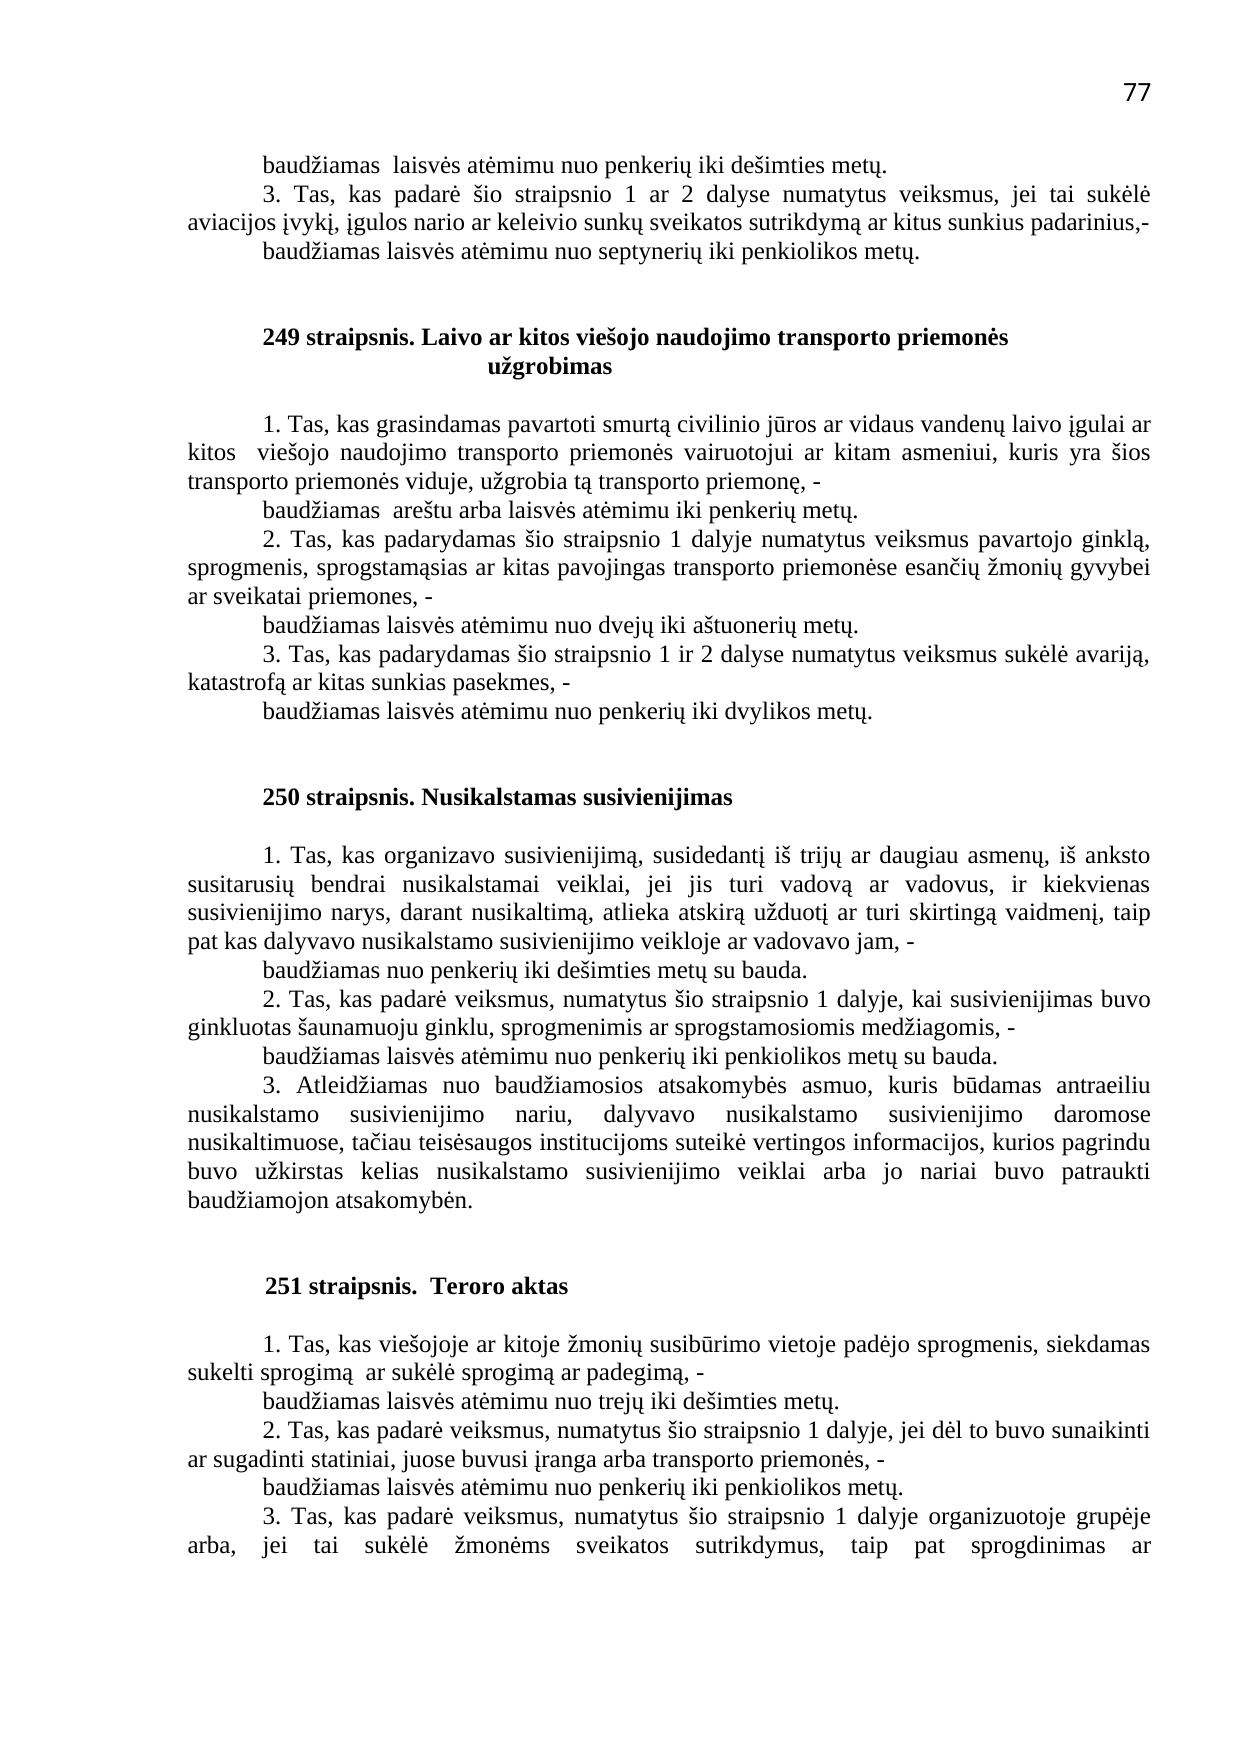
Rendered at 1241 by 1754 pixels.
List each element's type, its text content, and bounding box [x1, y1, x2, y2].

text 249 straipsnis. Laivo ar kitos viešojo naudojimo transporto priemonės užgrobimas [187, 322, 1152, 380]
text baudžiamas laisvės atėmimu nuo penkerių iki dvylikos metų. [187, 696, 1152, 725]
text 2. Tas, kas padarė veiksmus, numatytus šio straipsnio 1 dalyje, jei dėl to buvo sunaikinti ar sugadinti statiniai, juose buvusi įranga arba transporto priemonės, - [187, 1415, 1152, 1472]
text baudžiamas laisvės atėmimu nuo penkerių iki dešimties metų. [187, 150, 1152, 179]
text 1. Tas, kas grasindamas pavartoti smurtą civilinio jūros ar vidaus vandenų laivo įgulai ar kitos viešojo naudojimo transporto priemonės vairuotojui ar kitam asmeniui, kuris yra šios transporto priemonės viduje, užgrobia tą transporto priemonę, - [187, 409, 1152, 495]
text baudžiamas laisvės atėmimu nuo dvejų iki aštuonerių metų. [187, 610, 1152, 639]
text baudžiamas laisvės atėmimu nuo septynerių iki penkiolikos metų. [187, 236, 1152, 265]
text 2. Tas, kas padarė veiksmus, numatytus šio straipsnio 1 dalyje, kai susivienijimas buvo ginkluotas šaunamuoju ginklu, sprogmenimis ar sprogstamosiomis medžiagomis, - [187, 984, 1152, 1041]
text 251 straipsnis. Teroro aktas [187, 1271, 1152, 1300]
text baudžiamas areštu arba laisvės atėmimu iki penkerių metų. [187, 495, 1152, 524]
text 250 straipsnis. Nusikalstamas susivienijimas [187, 782, 1152, 811]
text baudžiamas laisvės atėmimu nuo trejų iki dešimties metų. [187, 1386, 1152, 1415]
text 2. Tas, kas padarydamas šio straipsnio 1 dalyje numatytus veiksmus pavartojo ginklą, sprogmenis, sprogstamąsias ar kitas pavojingas transporto priemonėse esančių žmonių gyvybei ar sveikatai priemones, - [187, 524, 1152, 610]
text 3. Atleidžiamas nuo baudžiamosios atsakomybės asmuo, kuris būdamas antraeiliu nusikalstamo susivienijimo nariu, dalyvavo nusikalstamo susivienijimo daromose nusikaltimuose, tačiau teisėsaugos institucijoms suteikė vertingos informacijos, kurios pagrindu buvo užkirstas kelias nusikalstamo susivienijimo veiklai arba jo nariai buvo patraukti baudžiamojon atsakomybėn. [187, 1070, 1152, 1214]
text 3. Tas, kas padarė šio straipsnio 1 ar 2 dalyse numatytus veiksmus, jei tai sukėlė aviacijos įvykį, įgulos nario ar keleivio sunkų sveikatos sutrikdymą ar kitus sunkius padarinius,- [187, 179, 1152, 236]
text 1. Tas, kas viešojoje ar kitoje žmonių susibūrimo vietoje padėjo sprogmenis, siekdamas sukelti sprogimą ar sukėlė sprogimą ar padegimą, - [187, 1329, 1152, 1386]
text baudžiamas nuo penkerių iki dešimties metų su bauda. [187, 955, 1152, 984]
text 1. Tas, kas organizavo susivienijimą, susidedantį iš trijų ar daugiau asmenų, iš anksto susitarusių bendrai nusikalstamai veiklai, jei jis turi vadovą ar vadovus, ir kiekvienas susivienijimo narys, darant nusikaltimą, atlieka atskirą užduotį ar turi skirtingą vaidmenį, taip pat kas dalyvavo nusikalstamo susivienijimo veikloje ar vadovavo jam, - [187, 840, 1152, 955]
text 3. Tas, kas padarydamas šio straipsnio 1 ir 2 dalyse numatytus veiksmus sukėlė avariją, katastrofą ar kitas sunkias pasekmes, - [187, 639, 1152, 696]
text 3. Tas, kas padarė veiksmus, numatytus šio straipsnio 1 dalyje organizuotoje grupėje arba, jei tai sukėlė žmonėms sveikatos sutrikdymus, taip pat sprogdinimas ar [187, 1501, 1152, 1559]
text baudžiamas laisvės atėmimu nuo penkerių iki penkiolikos metų su bauda. [187, 1041, 1152, 1070]
text baudžiamas laisvės atėmimu nuo penkerių iki penkiolikos metų. [187, 1472, 1152, 1501]
